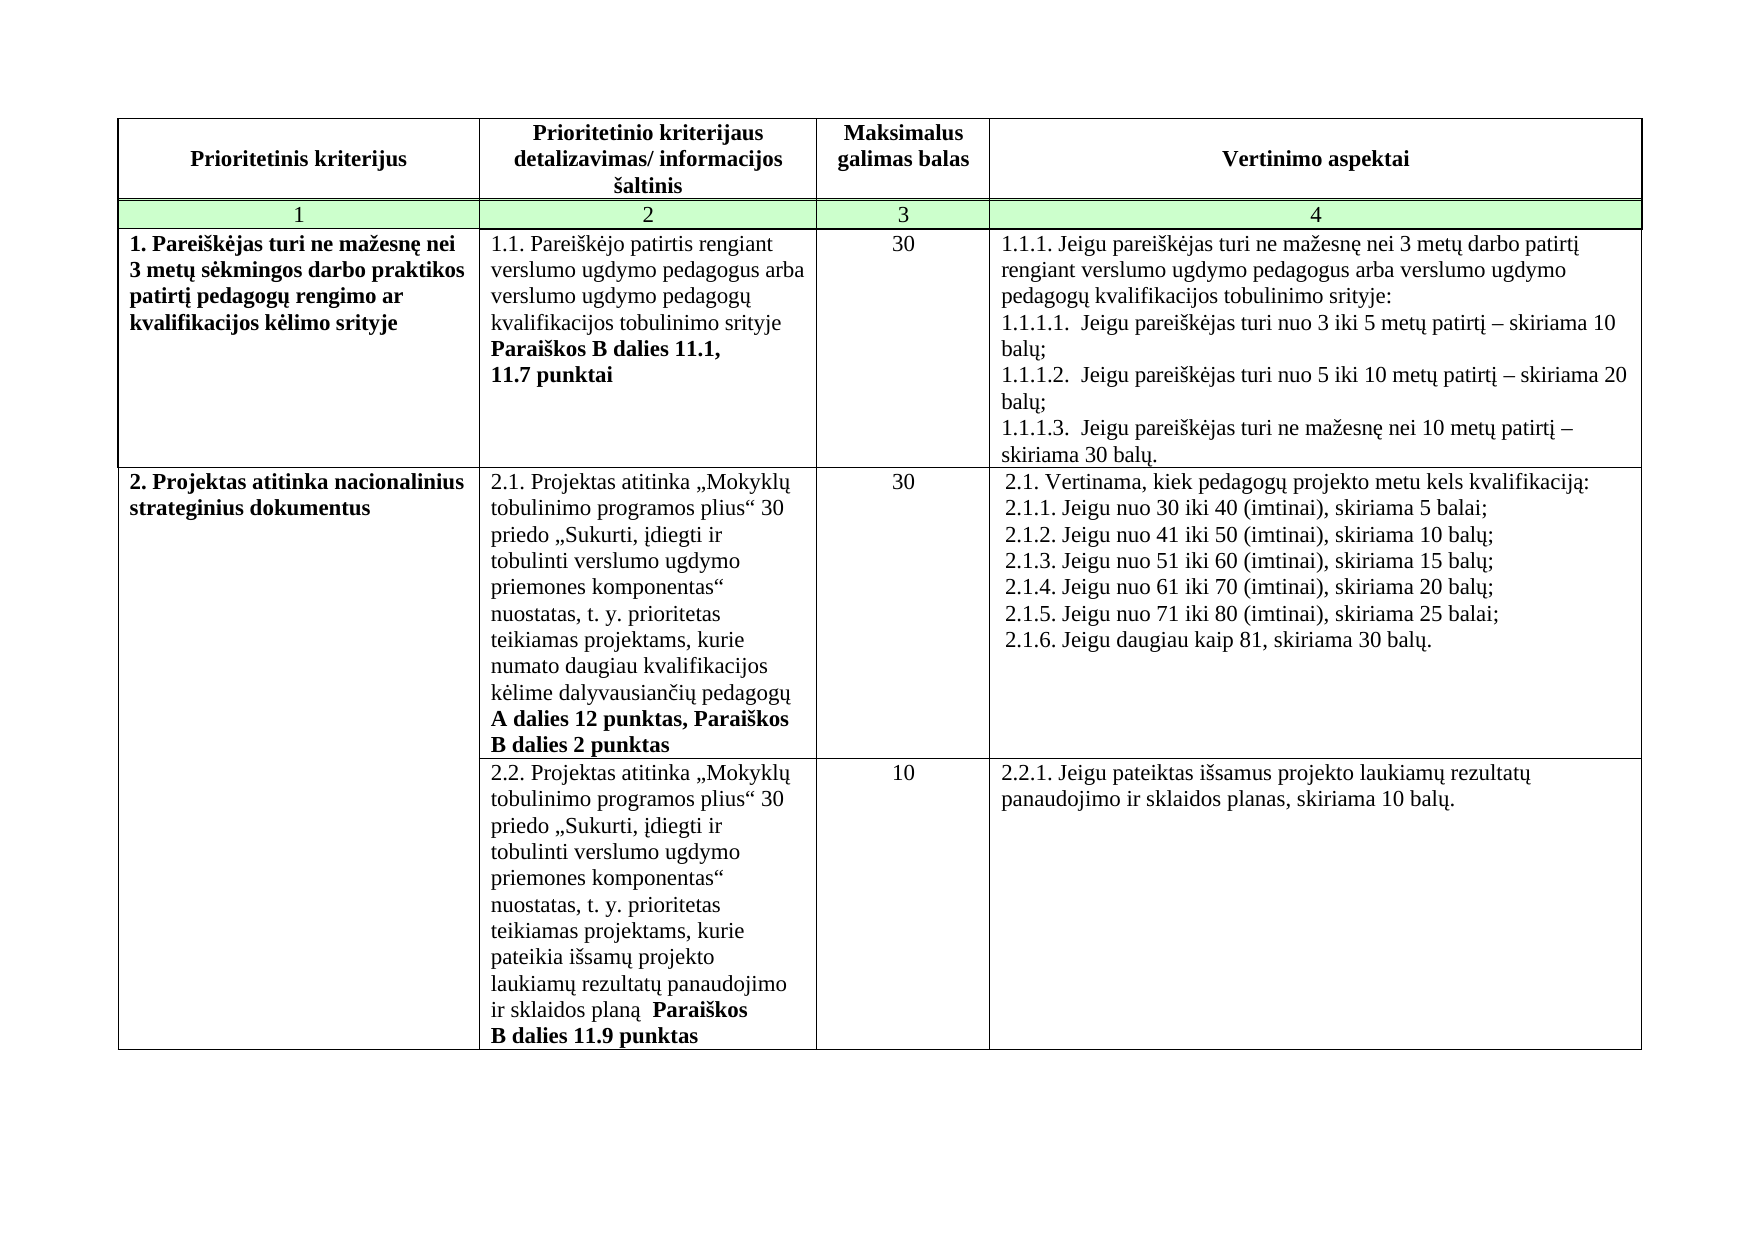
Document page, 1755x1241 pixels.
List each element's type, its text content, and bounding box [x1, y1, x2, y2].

table_cell 2 [480, 201, 816, 228]
table_cell 30 [817, 230, 989, 467]
table_cell 1. Pareiškėjas turi ne mažesnę nei 3 metų sėkmingos darbo praktikos patirtį pedagogų rengimo ar kvalifikacijos kėlimo srityje [119, 229, 479, 467]
table_cell 10 [817, 759, 989, 1049]
table_cell 1 [119, 201, 479, 228]
table_header Maksimalus galimas balas [817, 119, 989, 198]
table_header Prioritetinio kriterijaus detalizavimas/ informacijos šaltinis [480, 119, 816, 198]
table_cell 4 [990, 201, 1641, 228]
table_header Prioritetinis kriterijus [119, 119, 479, 198]
table_cell 2.2. Projektas atitinka „Mokyklų tobulinimo programos plius“ 30 priedo „Sukurti, įdiegti ir tobulinti verslumo ugdymo priemones komponentas“ nuostatas, t. y. prioritetas teikiamas projektams, kurie pateikia išsamų projekto laukiamų rezultatų panaudojimo ir sklaidos planą Paraiškos B dalies 11.9 punktas [480, 759, 816, 1049]
table_cell 30 [817, 468, 989, 758]
table_cell 2.1. Vertinama, kiek pedagogų projekto metu kels kvalifikaciją: 2.1.1. Jeigu nuo 30 iki 40 (imtinai), skiriama 5 balai; 2.1.2. Jeigu nuo 41 iki 50 (imtinai), skiriama 10 balų; 2.1.3. Jeigu nuo 51 iki 60 (imtinai), skiriama 15 balų; 2.1.4. Jeigu nuo 61 iki 70 (imtinai), skiriama 20 balų; 2.1.5. Jeigu nuo 71 iki 80 (imtinai), skiriama 25 balai; 2.1.6. Jeigu daugiau kaip 81, skiriama 30 balų. [990, 468, 1641, 758]
table_cell 1.1.1. Jeigu pareiškėjas turi ne mažesnę nei 3 metų darbo patirtį rengiant verslumo ugdymo pedagogus arba verslumo ugdymo pedagogų kvalifikacijos tobulinimo srityje: 1.1.1.1. Jeigu pareiškėjas turi nuo 3 iki 5 metų patirtį – skiriama 10 balų; 1.1.1.2. Jeigu pareiškėjas turi nuo 5 iki 10 metų patirtį – skiriama 20 balų; 1.1.1.3. Jeigu pareiškėjas turi ne mažesnę nei 10 metų patirtį – skiriama 30 balų. [990, 230, 1641, 467]
table_cell 2.2.1. Jeigu pateiktas išsamus projekto laukiamų rezultatų panaudojimo ir sklaidos planas, skiriama 10 balų. [990, 759, 1641, 1049]
table_cell 2.1. Projektas atitinka „Mokyklų tobulinimo programos plius“ 30 priedo „Sukurti, įdiegti ir tobulinti verslumo ugdymo priemones komponentas“ nuostatas, t. y. prioritetas teikiamas projektams, kurie numato daugiau kvalifikacijos kėlime dalyvausiančių pedagogų A dalies 12 punktas, Paraiškos B dalies 2 punktas [480, 468, 816, 758]
table_header Vertinimo aspektai [990, 119, 1641, 198]
table_cell 3 [817, 201, 989, 228]
table_cell 1.1. Pareiškėjo patirtis rengiant verslumo ugdymo pedagogus arba verslumo ugdymo pedagogų kvalifikacijos tobulinimo srityje Paraiškos B dalies 11.1, 11.7 punktai [480, 230, 816, 467]
table_cell 2. Projektas atitinka nacionalinius strateginius dokumentus [119, 468, 479, 1049]
